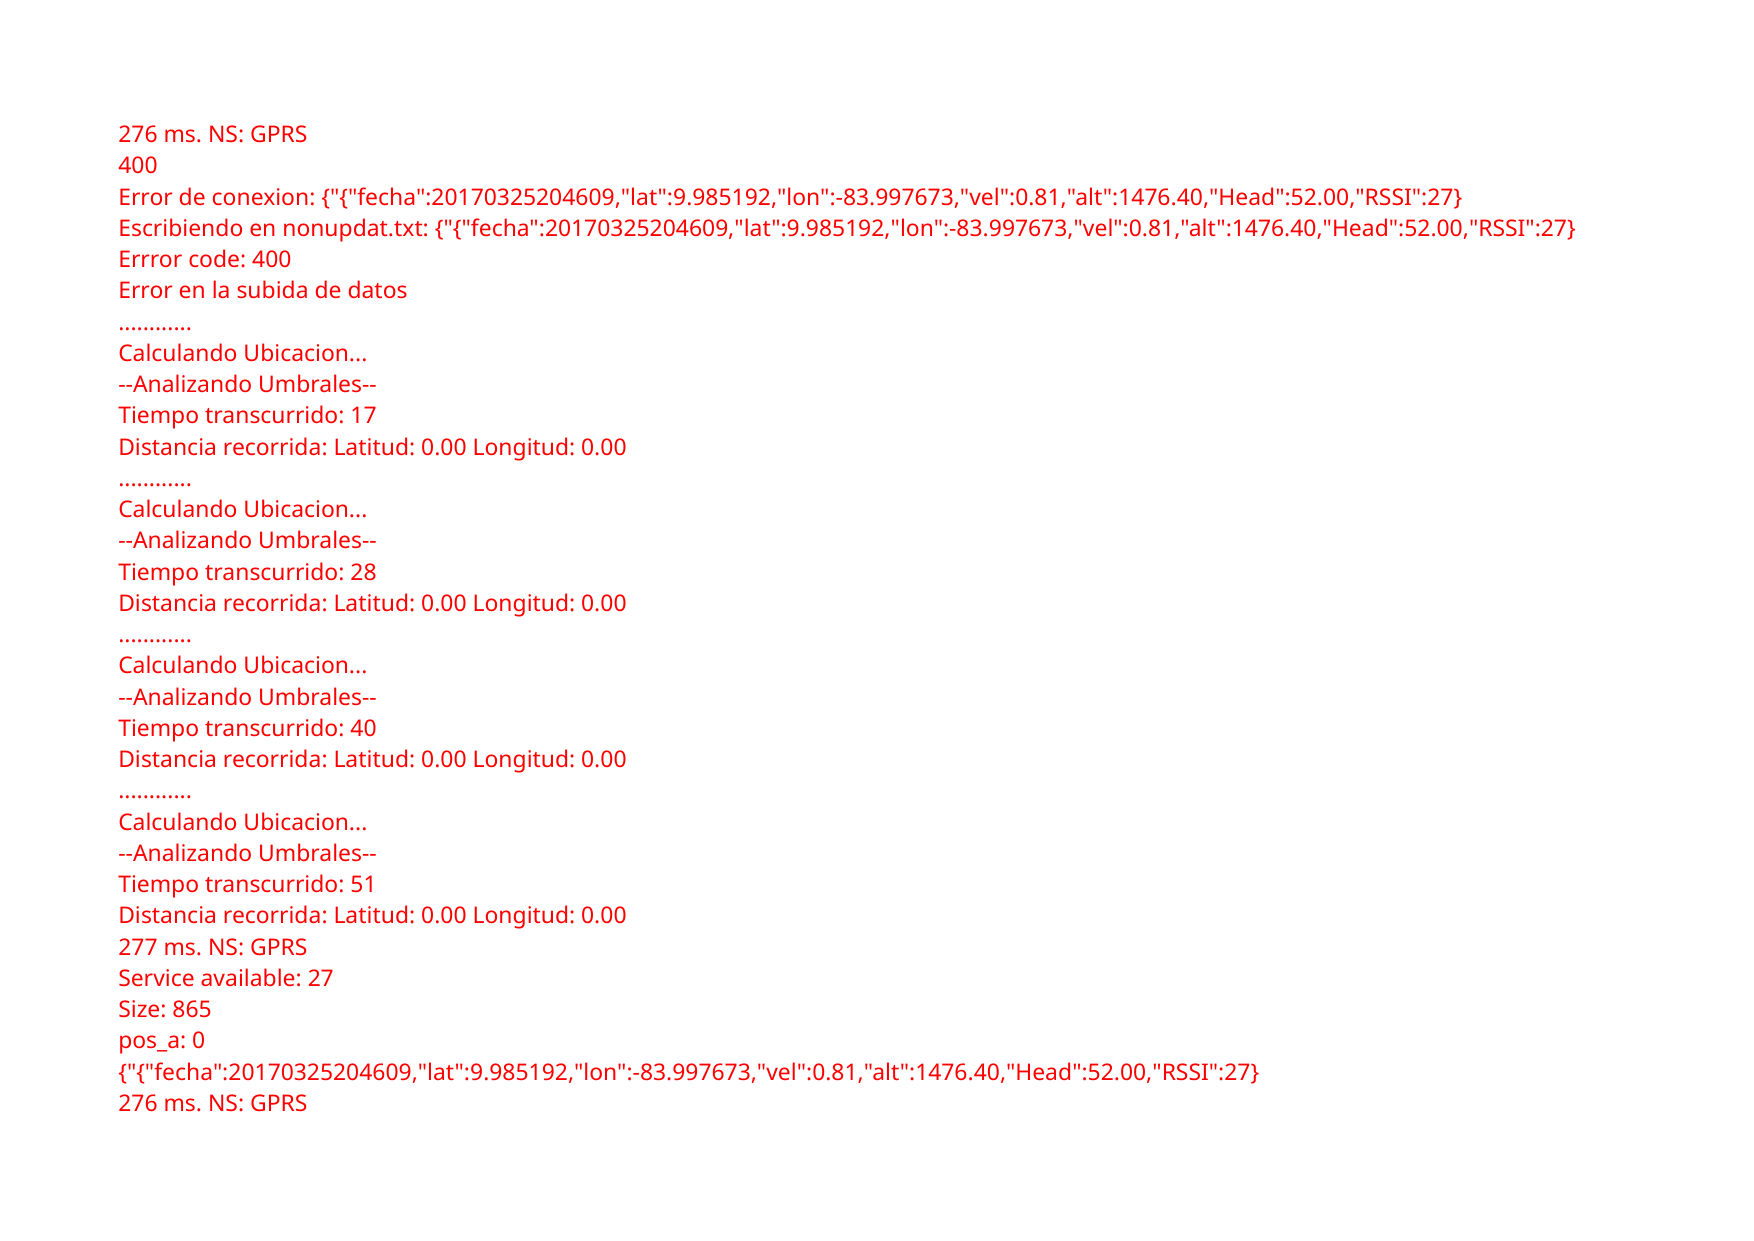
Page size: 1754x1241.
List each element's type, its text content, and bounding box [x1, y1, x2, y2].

text --Analizando Umbrales-- [118, 837, 1636, 868]
text ............ [118, 774, 1636, 806]
text Distancia recorrida: Latitud: 0.00 Longitud: 0.00 [118, 587, 1636, 618]
text ............ [118, 618, 1636, 649]
text Error en la subida de datos [118, 274, 1636, 306]
text Distancia recorrida: Latitud: 0.00 Longitud: 0.00 [118, 743, 1636, 774]
text Error de conexion: {"{"fecha":20170325204609,"lat":9.985192,"lon":-83.997673,"vel":0.81,"alt":1476.40,"Head":52.00,"RSSI":27} [118, 181, 1636, 212]
text Tiempo transcurrido: 17 [118, 399, 1636, 431]
text Tiempo transcurrido: 40 [118, 712, 1636, 743]
text 276 ms. NS: GPRS [118, 118, 1636, 149]
text Calculando Ubicacion... [118, 493, 1636, 524]
text pos_a: 0 [118, 1024, 1636, 1056]
text Calculando Ubicacion... [118, 649, 1636, 681]
text ............ [118, 306, 1636, 337]
text --Analizando Umbrales-- [118, 368, 1636, 399]
text 277 ms. NS: GPRS [118, 931, 1636, 962]
text --Analizando Umbrales-- [118, 524, 1636, 556]
text Distancia recorrida: Latitud: 0.00 Longitud: 0.00 [118, 431, 1636, 462]
text Distancia recorrida: Latitud: 0.00 Longitud: 0.00 [118, 899, 1636, 931]
text Tiempo transcurrido: 51 [118, 868, 1636, 899]
text --Analizando Umbrales-- [118, 681, 1636, 712]
text Tiempo transcurrido: 28 [118, 556, 1636, 587]
text {"{"fecha":20170325204609,"lat":9.985192,"lon":-83.997673,"vel":0.81,"alt":1476.40,"Head":52.00,"RSSI":27} [118, 1056, 1636, 1087]
text 400 [118, 149, 1636, 181]
text Size: 865 [118, 993, 1636, 1024]
text Calculando Ubicacion... [118, 806, 1636, 837]
text Escribiendo en nonupdat.txt: {"{"fecha":20170325204609,"lat":9.985192,"lon":-83.997673,"vel":0.81,"alt":1476.40,"Head":52.00,"RSSI":27} Errror code: 400 [118, 212, 1636, 274]
text 276 ms. NS: GPRS [118, 1087, 1636, 1118]
text Calculando Ubicacion... [118, 337, 1636, 368]
text Service available: 27 [118, 962, 1636, 993]
text ............ [118, 462, 1636, 493]
